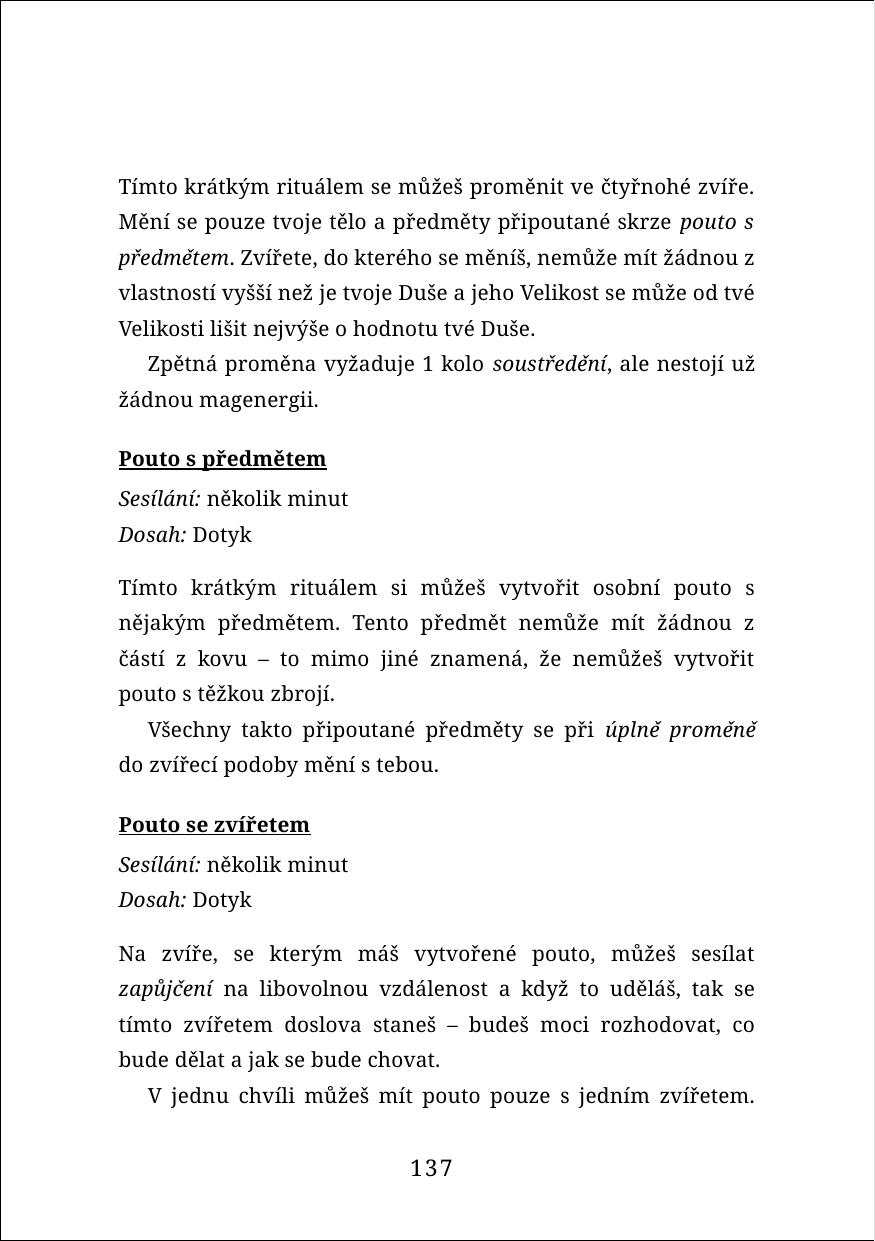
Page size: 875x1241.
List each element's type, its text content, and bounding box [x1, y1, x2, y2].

subtitle Pouto se zvířetem [118, 810, 756, 838]
text Tímto krátkým rituálem se můžeš proměnit ve čtyřnohé zvíře. Mění se pouze tvoje tělo a předměty připoutané skrze pouto s předmětem. Zvířete, do kterého se měníš, nemůže mít žádnou z vlastností vyšší než je tvoje Duše a jeho Velikost se může od tvé Velikosti lišit nejvýše o hodnotu tvé Duše. Zpětná proměna vyžaduje 1 kolo soustředění, ale nestojí už žádnou magenergii. [118, 172, 756, 413]
text Sesílání: několik minut Dosah: Dotyk [118, 484, 756, 548]
text Na zvíře, se kterým máš vytvořené pouto, můžeš sesílat zapůjčení na libovolnou vzdálenost a když to uděláš, tak se tímto zvířetem doslova staneš – budeš moci rozhodovat, co bude dělat a jak se bude chovat. V jednu chvíli můžeš mít pouto pouze s jedním zvířetem. [118, 939, 756, 1109]
subtitle Pouto s předmětem [118, 444, 756, 472]
text Sesílání: několik minut Dosah: Dotyk [118, 850, 756, 914]
text Tímto krátkým rituálem si můžeš vytvořit osobní pouto s nějakým předmětem. Tento předmět nemůže mít žádnou z částí z kovu – to mimo jiné znamená, že nemůžeš vytvořit pouto s těžkou zbrojí. Všechny takto připoutané předměty se při úplně proměně do zvířecí podoby mění s tebou. [118, 573, 756, 779]
